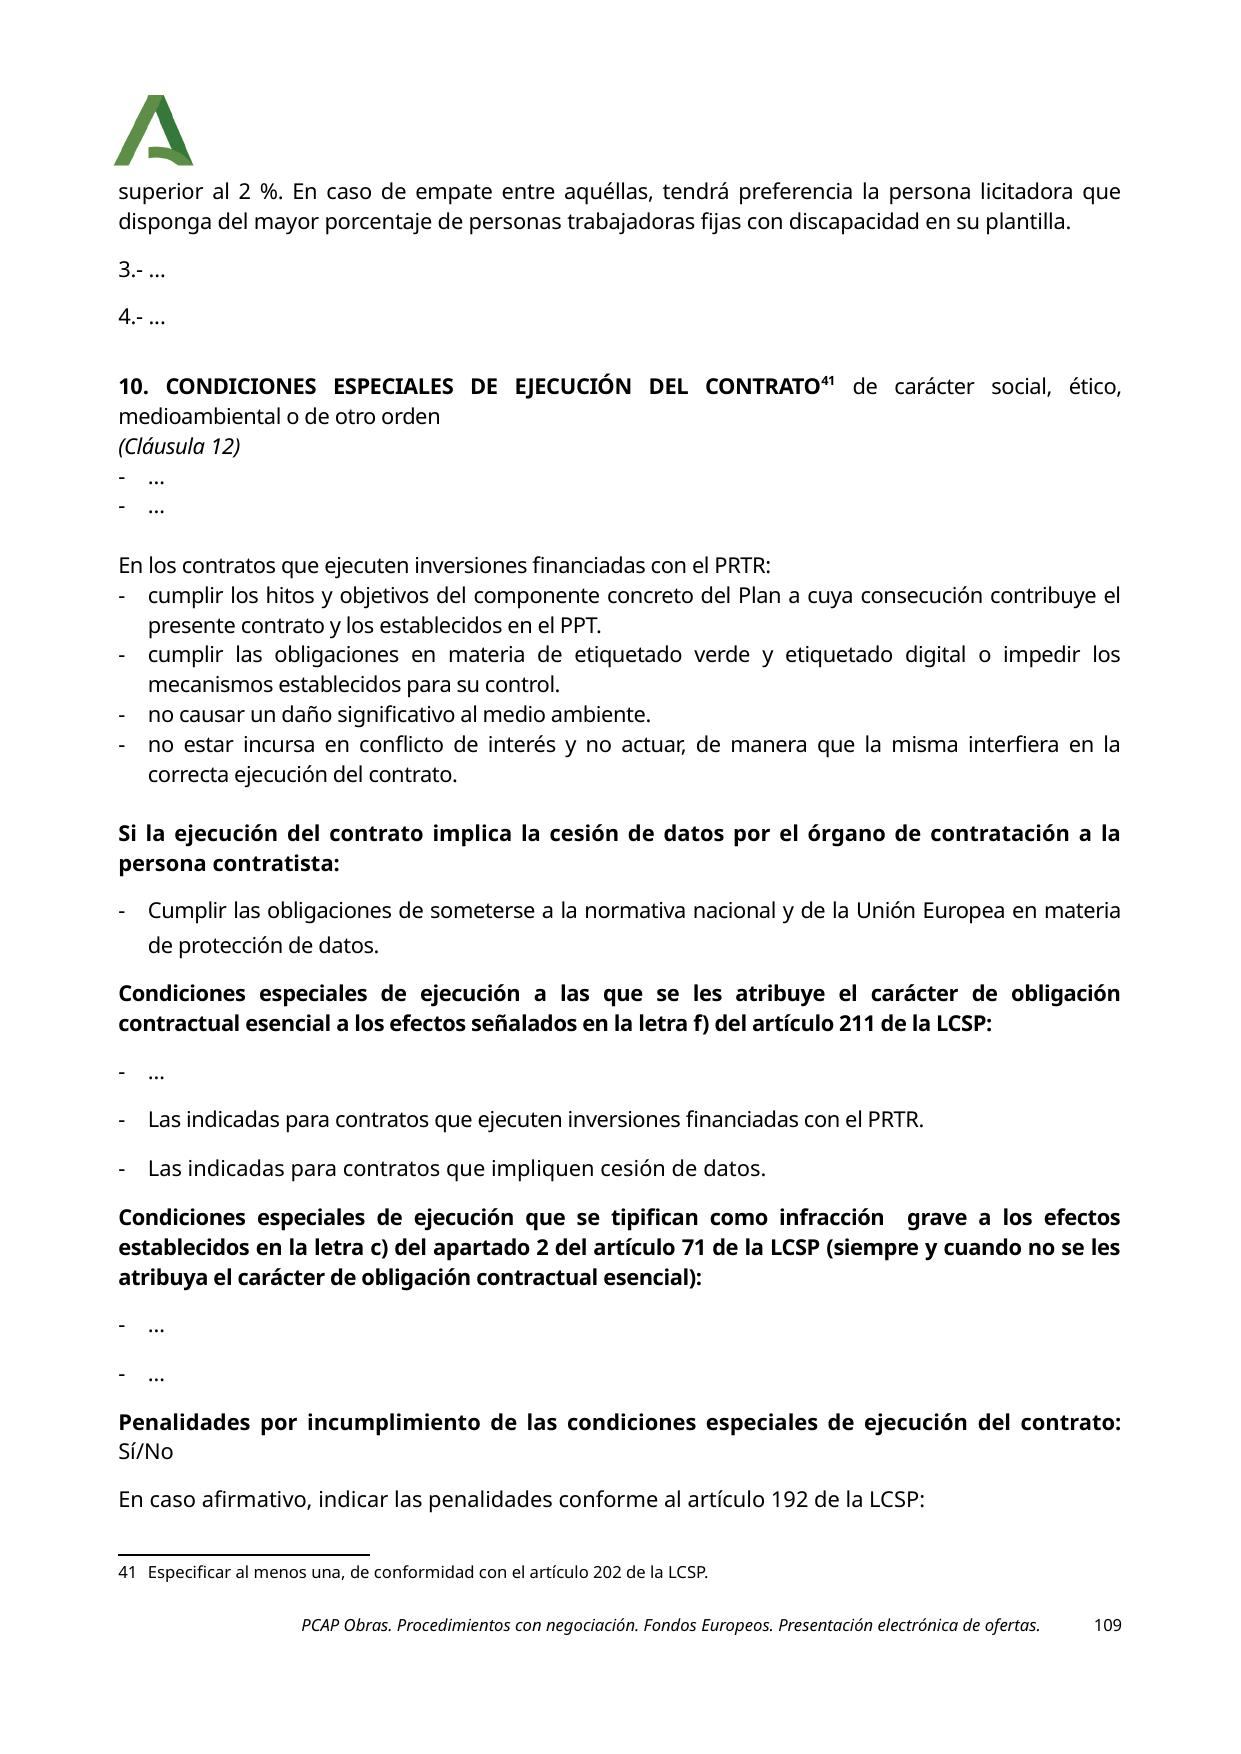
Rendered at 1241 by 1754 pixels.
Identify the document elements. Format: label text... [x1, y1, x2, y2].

text - Las indicadas para contratos que ejecuten inversiones financiadas con el PRTR. [118, 1104, 1122, 1134]
text 10. CONDICIONES ESPECIALES DE EJECUCIÓN DEL CONTRATO de carácter social, ético, medioambiental o de otro orden [118, 371, 1122, 431]
text - Cumplir las obligaciones de someterse a la normativa nacional y de la Unión Europea en materia de protección de datos. [118, 896, 1122, 959]
text - no causar un daño significativo al medio ambiente. [118, 699, 1122, 729]
text Condiciones especiales de ejecución que se tipifican como infracción grave a los efectos establecidos en la letra c) del apartado 2 del artículo 71 de la LCSP (siempre y cuando no se les atribuya el carácter de obligación contractual esencial): [118, 1202, 1122, 1291]
text Penalidades por incumplimiento de las condiciones especiales de ejecución del contrato: Sí/No [118, 1407, 1122, 1466]
text 4.- ... [118, 301, 1122, 331]
text - … [118, 1056, 1122, 1086]
text - Las indicadas para contratos que impliquen cesión de datos. [118, 1153, 1122, 1183]
text superior al 2 %. En caso de empate entre aquéllas, tendrá preferencia la persona licitadora que disponga del mayor porcentaje de personas trabajadoras fijas con discapacidad en su plantilla. [118, 176, 1122, 236]
text 3.- … [118, 254, 1122, 283]
text En caso afirmativo, indicar las penalidades conforme al artículo 192 de la LCSP: [118, 1484, 1122, 1514]
text - … [118, 491, 1122, 520]
text - … [118, 1309, 1122, 1339]
text - … [118, 461, 1122, 491]
text Si la ejecución del contrato implica la cesión de datos por el órgano de contratación a la persona contratista: [118, 818, 1122, 878]
text - no estar incursa en conflicto de interés y no actuar, de manera que la misma interfiera en la correcta ejecución del contrato. [118, 729, 1122, 788]
picture [109, 90, 198, 170]
text - … [118, 1358, 1122, 1388]
text En los contratos que ejecuten inversiones financiadas con el PRTR: [118, 550, 1122, 580]
text Condiciones especiales de ejecución a las que se les atribuye el carácter de obligación contractual esencial a los efectos señalados en la letra f) del artículo 211 de la LCSP: [118, 978, 1122, 1038]
text - cumplir los hitos y objetivos del componente concreto del Plan a cuya consecución contribuye el presente contrato y los establecidos en el PPT. [118, 580, 1122, 639]
text Especificar al menos una, de conformidad con el artículo 202 de la LCSP. [118, 1561, 1122, 1584]
text - cumplir las obligaciones en materia de etiquetado verde y etiquetado digital o impedir los mecanismos establecidos para su control. [118, 639, 1122, 699]
text (Cláusula 12) [118, 431, 1122, 461]
